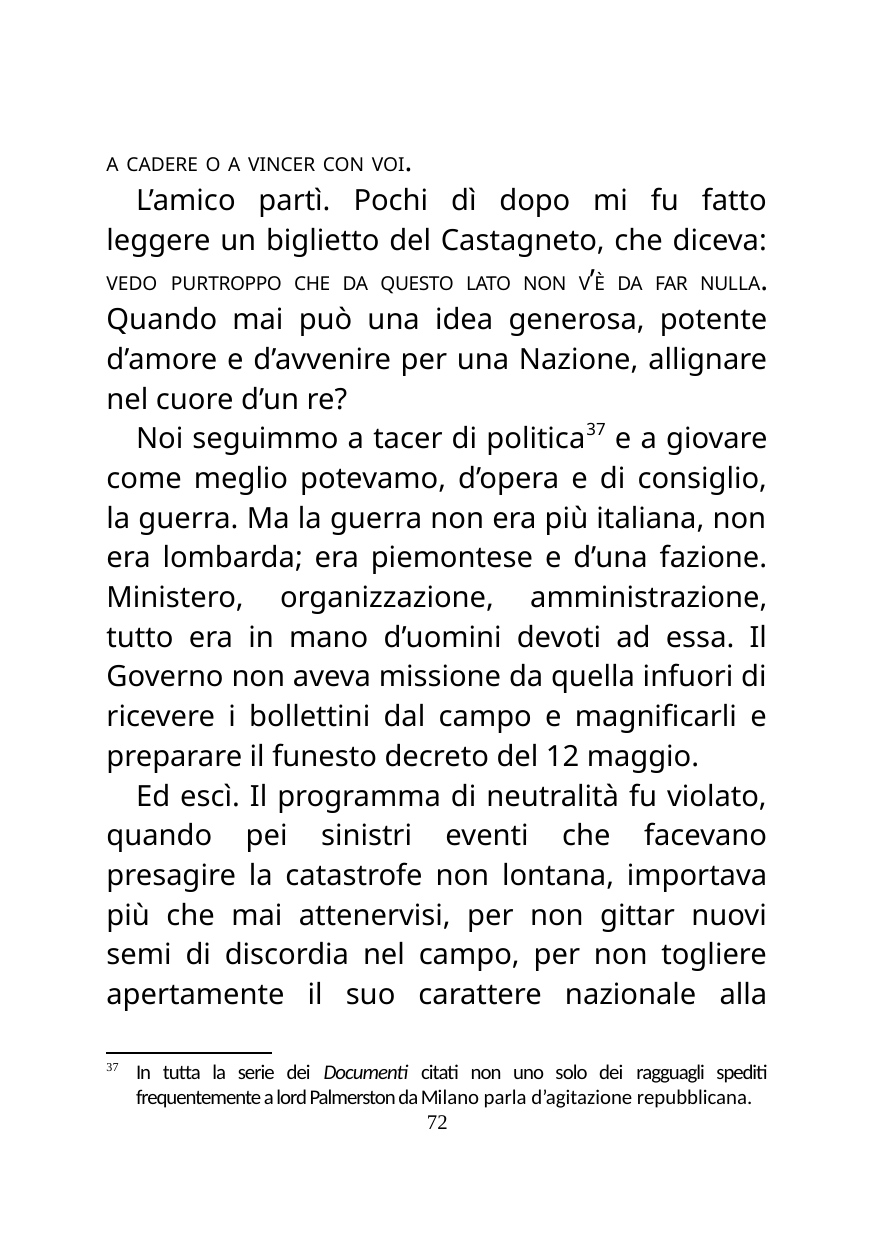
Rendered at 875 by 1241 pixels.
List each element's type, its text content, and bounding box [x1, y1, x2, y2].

text Noi seguimmo a tacer di politica e a giovare come meglio potevamo, d’opera e di consiglio, la guerra. Ma la guerra non era più italiana, non era lombarda; era piemontese e d’una fazione. Ministero, organizzazione, amministrazione, tutto era in mano d’uomini devoti ad essa. Il Governo non aveva missione da quella infuori di ricevere i bollettini dal campo e magnificarli e preparare il funesto decreto del 12 maggio. [106, 418, 768, 775]
text Ed escì. Il programma di neutralità fu violato, quando pei sinistri eventi che facevano presagire la catastrofe non lontana, importava più che mai attenervisi, per non gittar nuovi semi di discordia nel campo, per non togliere apertamente il suo carattere nazionale alla [106, 775, 768, 1013]
text In tutta la serie dei Documenti citati non uno solo dei ragguagli spediti frequentemente a lord Palmerston da Milano parla d’agitazione repubblicana. [106, 1059, 768, 1110]
text a cadere o a vincer con voi. [106, 140, 768, 179]
text L’amico partì. Pochi dì dopo mi fu fatto leggere un biglietto del Castagneto, che diceva: vedo purtroppo che da questo lato non v’è da far nulla. Quando mai può una idea generosa, potente d’amore e d’avvenire per una Nazione, allignare nel cuore d’un re? [106, 179, 768, 418]
